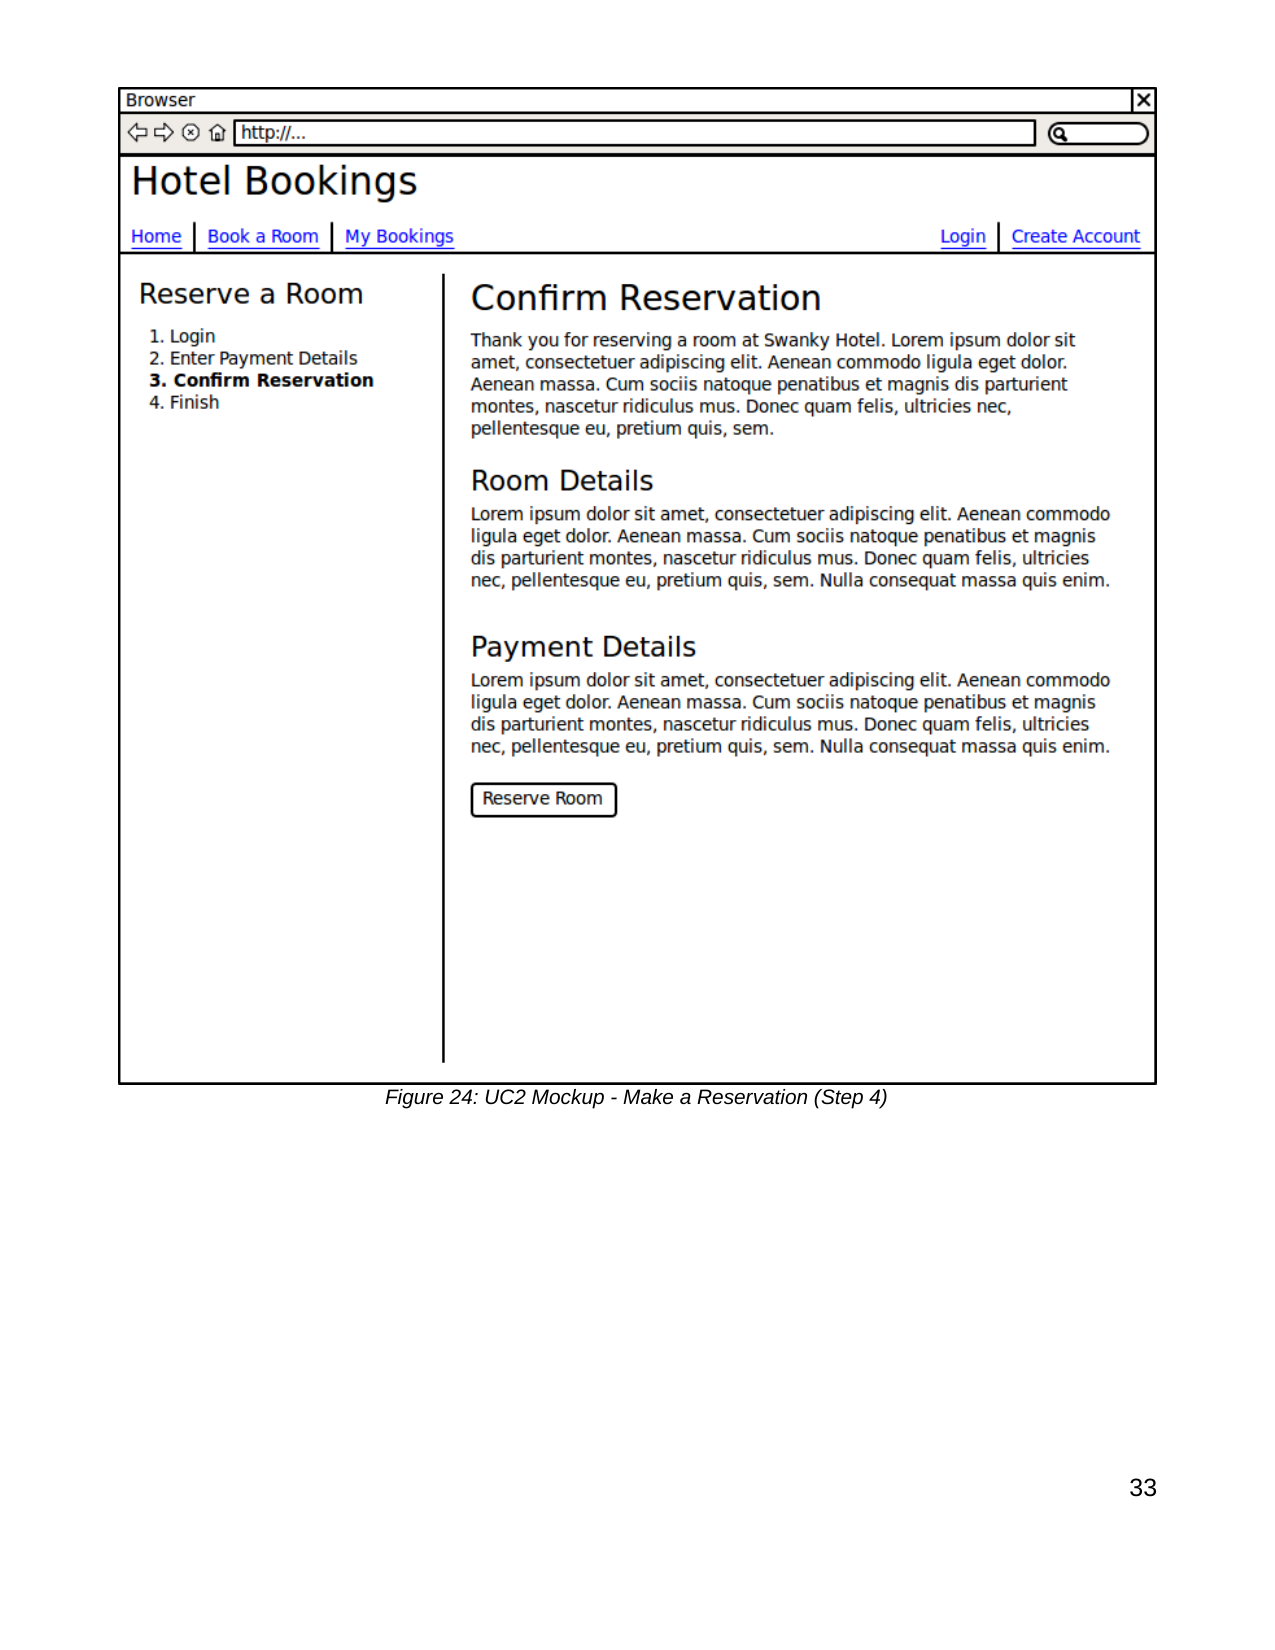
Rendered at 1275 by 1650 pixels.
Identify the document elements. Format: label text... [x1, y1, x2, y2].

text Figure 24: UC2 Mockup - Make a Reservation (Step 4) [118, 1085, 1157, 1109]
picture [118, 87, 1157, 1085]
